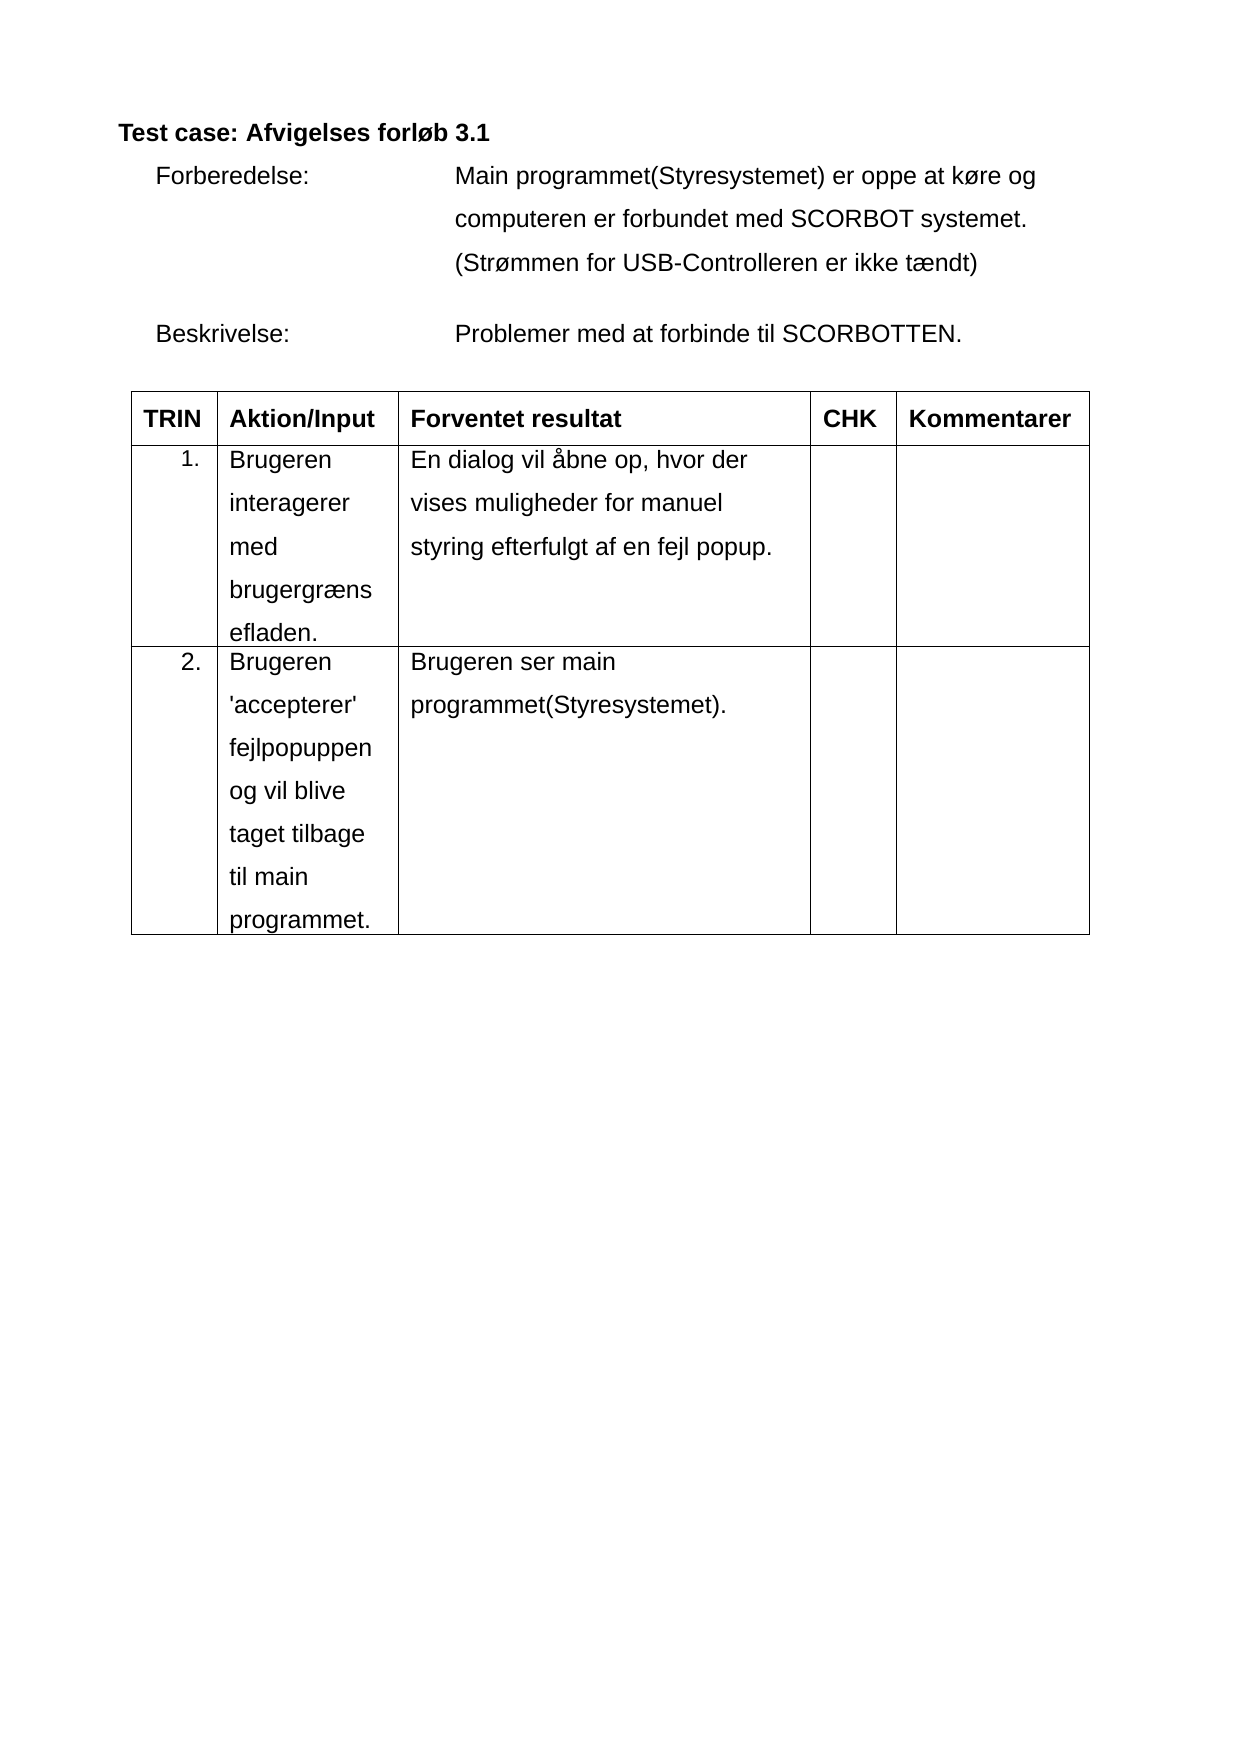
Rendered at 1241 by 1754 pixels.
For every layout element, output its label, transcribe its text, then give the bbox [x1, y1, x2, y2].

table_header Aktion/Input [218, 392, 398, 445]
table_cell En dialog vil åbne op, hvor der vises muligheder for manuel styring efterfulgt af en fejl popup. [399, 446, 810, 646]
table_cell [897, 647, 1089, 934]
table_header Forventet resultat [399, 392, 810, 445]
table_header TRIN [132, 392, 217, 445]
table_cell [811, 446, 896, 646]
table_header Forberedelse: [144, 161, 443, 319]
table_header Main programmet(Styresystemet) er oppe at køre og computeren er forbundet med SCORBOT systemet. (Strømmen for USB-Controlleren er ikke tændt) [443, 161, 1089, 319]
table_header Kommentarer [897, 392, 1089, 445]
table_cell Brugeren interagerer med brugergrænsefladen. [218, 446, 398, 646]
table_cell Brugeren 'accepterer' fejlpopuppen og vil blive taget tilbage til main programmet. [218, 647, 398, 934]
table_cell [811, 647, 896, 934]
table_cell [132, 647, 217, 934]
table_header CHK [811, 392, 896, 445]
table_cell [132, 446, 217, 646]
text Test case: Afvigelses forløb 3.1 [118, 118, 1122, 147]
table_cell [897, 446, 1089, 646]
table_cell Beskrivelse: [144, 319, 443, 348]
table_cell Brugeren ser main programmet(Styresystemet). [399, 647, 810, 934]
table_cell Problemer med at forbinde til SCORBOTTEN. [443, 319, 1089, 348]
